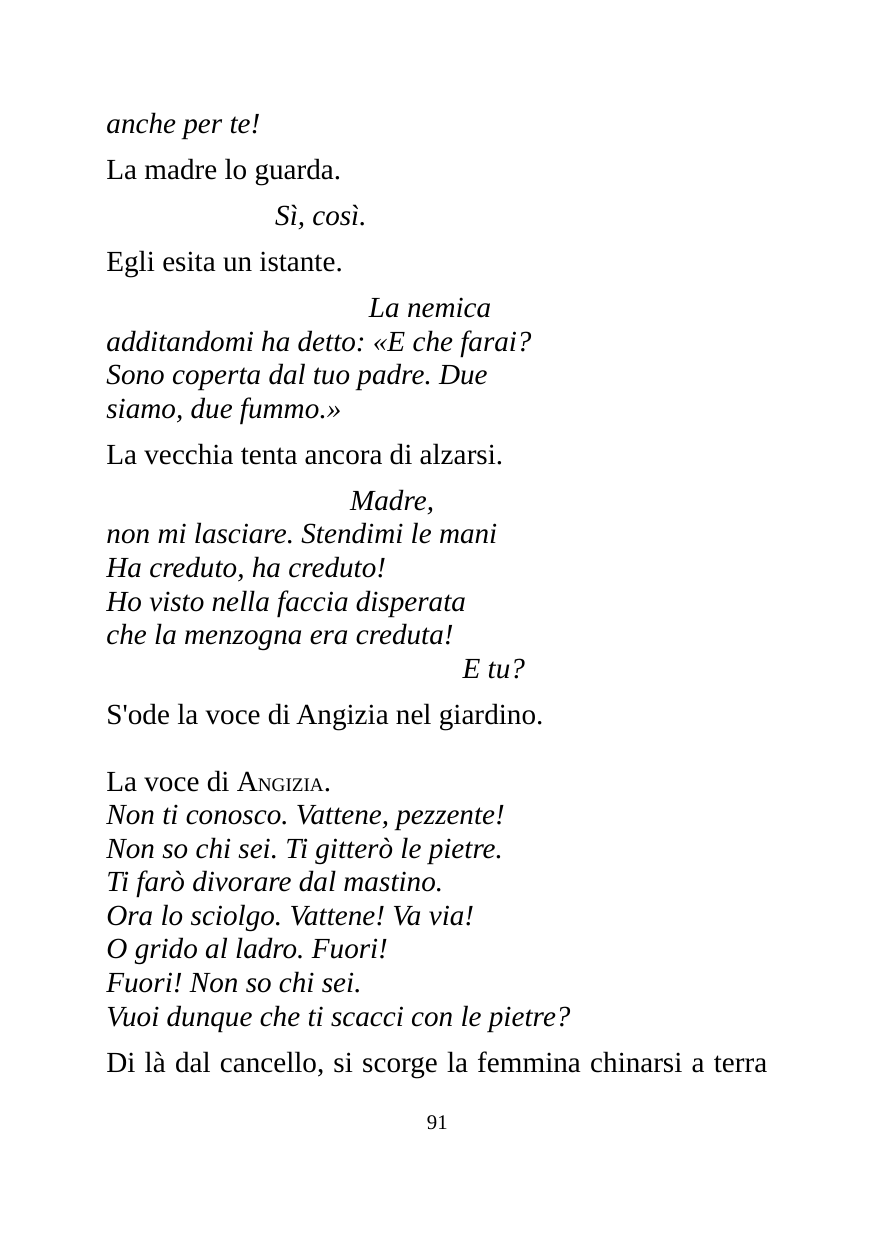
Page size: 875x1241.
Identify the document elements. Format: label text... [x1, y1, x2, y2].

text Fuori! Non so chi sei. [106, 965, 768, 999]
text Egli esita un istante. [106, 244, 768, 278]
text Sono coperta dal tuo padre. Due [106, 357, 768, 391]
text Non so chi sei. Ti gitterò le pietre. [106, 831, 768, 864]
text Vuoi dunque che ti scacci con le pietre? [106, 999, 768, 1032]
text La voce di Angizia. [106, 764, 768, 797]
text O grido al ladro. Fuori! [106, 932, 768, 965]
text S'ode la voce di Angizia nel giardino. [106, 697, 768, 730]
text Non ti conosco. Vattene, pezzente! [106, 797, 768, 831]
text La nemica [369, 290, 768, 324]
text non mi lasciare. Stendimi le mani [106, 517, 768, 550]
text anche per te! [106, 106, 768, 140]
text Ti farò divorare dal mastino. [106, 864, 768, 898]
text Di là dal cancello, si scorge la femmina chinarsi a terra [106, 1045, 768, 1078]
text La vecchia tenta ancora di alzarsi. [106, 437, 768, 471]
text che la menzogna era creduta! [106, 617, 768, 651]
text La madre lo guarda. [106, 152, 768, 186]
text Ora lo sciolgo. Vattene! Va via! [106, 898, 768, 932]
text Madre, [350, 483, 768, 517]
text Ho visto nella faccia disperata [106, 584, 768, 617]
text additandomi ha detto: «E che farai? [106, 324, 768, 357]
text siamo, due fummo.» [106, 391, 768, 424]
text Sì, così. [275, 198, 768, 232]
text E tu? [462, 651, 768, 684]
text Ha creduto, ha creduto! [106, 550, 768, 584]
